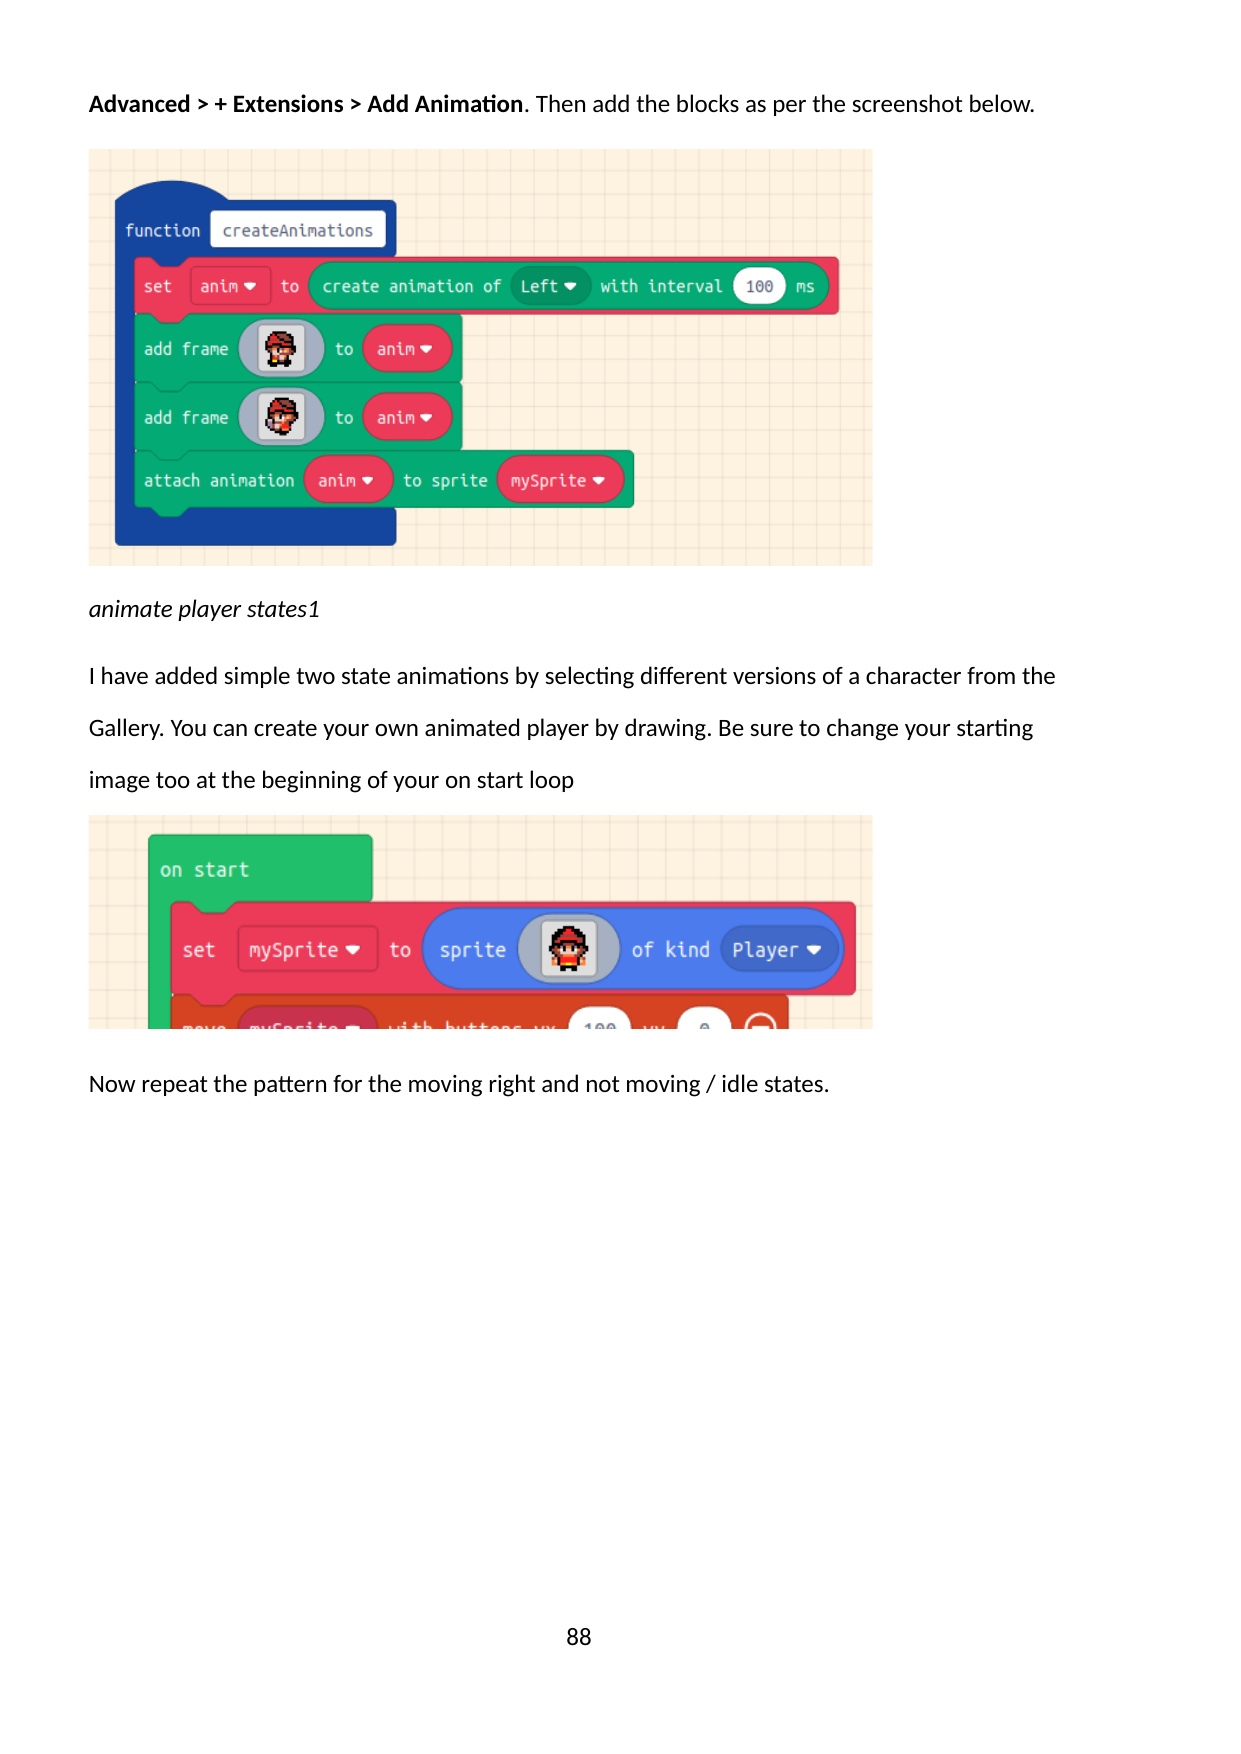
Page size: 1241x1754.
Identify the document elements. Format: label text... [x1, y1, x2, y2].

text Advanced > + Extensions > Add Animation. Then add the blocks as per the screenshot below. [88, 88, 1069, 119]
text animate player states1 [88, 593, 1069, 623]
picture [88, 149, 873, 566]
text I have added simple two state animations by selecting different versions of a character from the Gallery. You can create your own animated player by drawing. Be sure to change your starting image too at the beginning of your on start loop [88, 660, 1069, 815]
picture [88, 815, 873, 1029]
text Now repeat the pattern for the moving right and not moving / idle states. [88, 1068, 1069, 1098]
